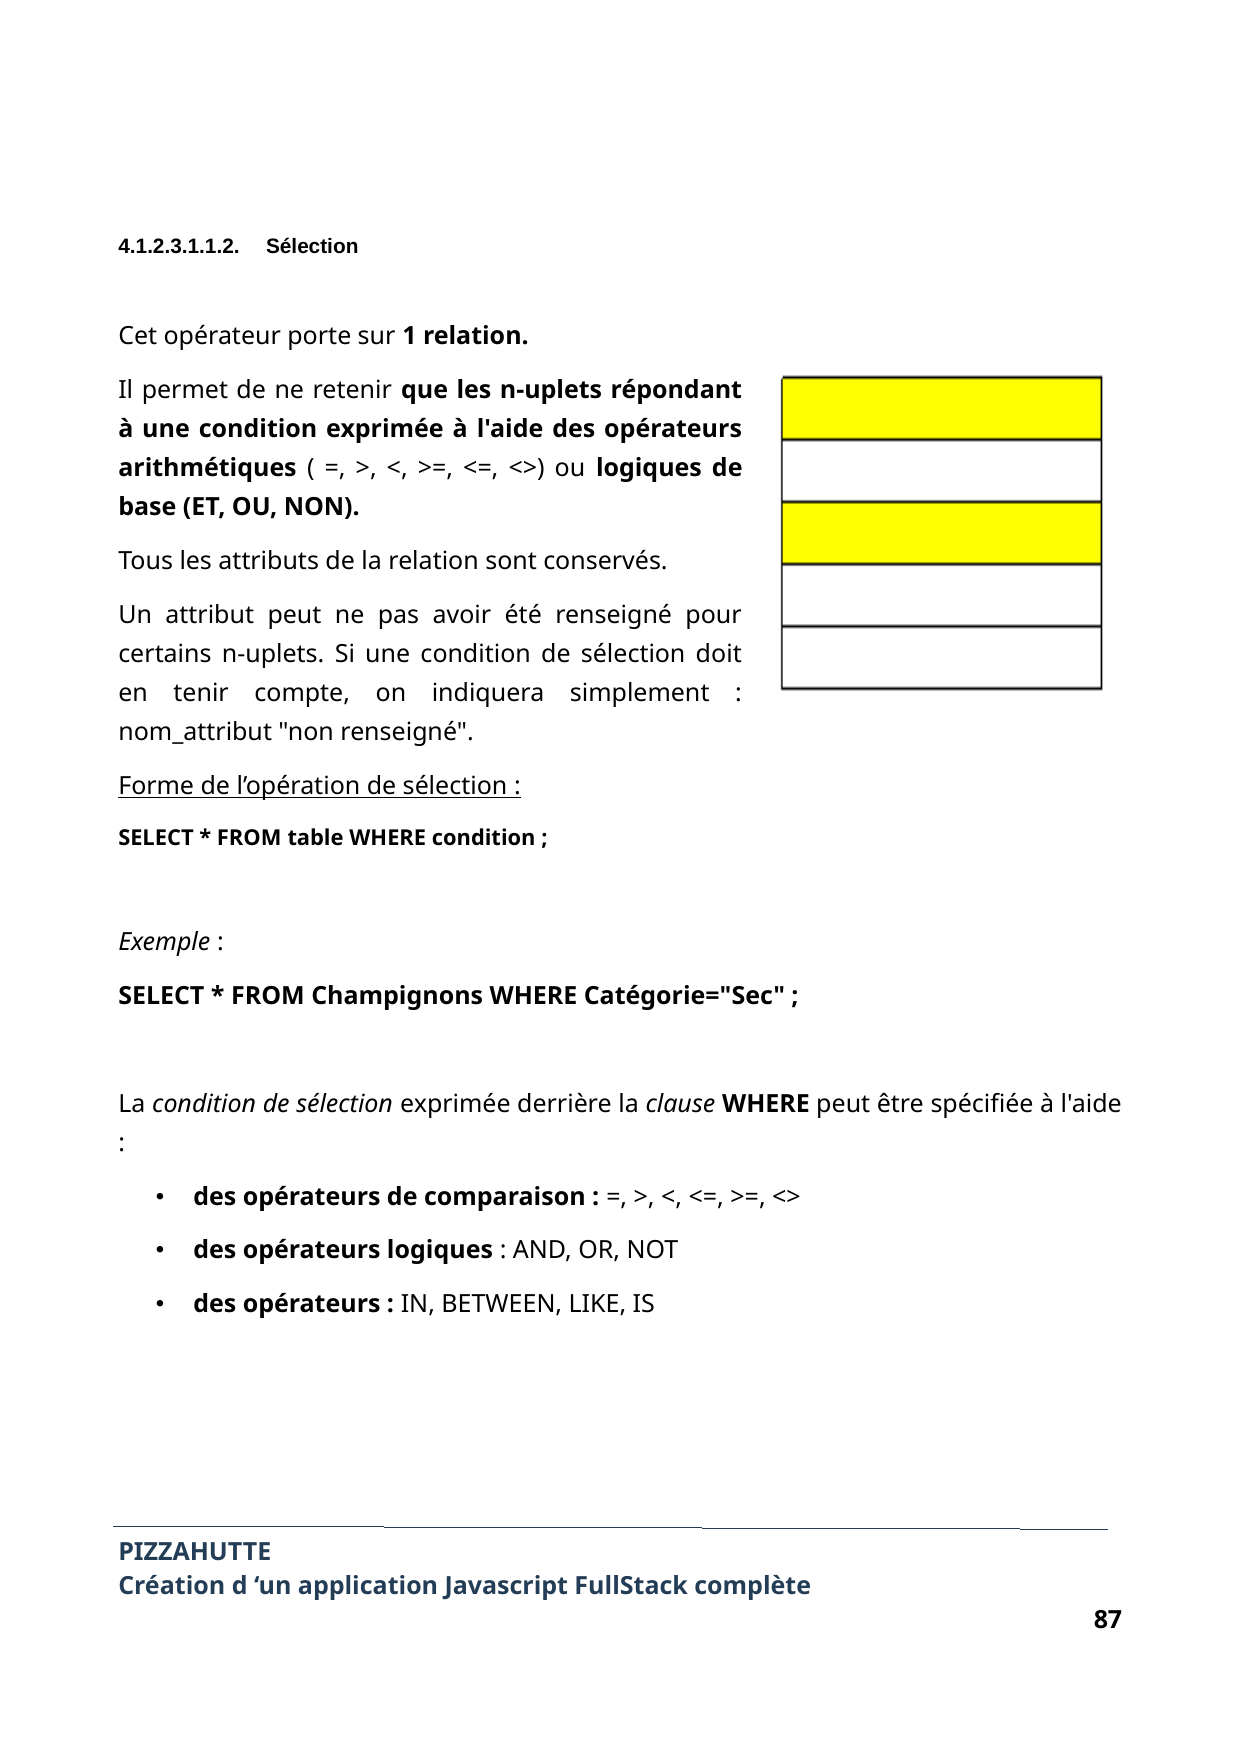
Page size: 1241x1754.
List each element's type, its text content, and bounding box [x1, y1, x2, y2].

text Forme de l’opération de sélection : [118, 768, 1122, 802]
text La condition de sélection exprimée derrière la clause WHERE peut être spécifiée à l'aide : [118, 1085, 1122, 1158]
list des opérateurs : IN, BETWEEN, LIKE, IS [156, 1286, 1122, 1320]
text Il permet de ne retenir que les n-uplets répondant à une condition exprimée à l'aide des opérateurs arithmétiques ( =, >, <, >=, <=, <>) ou logiques de base (ET, OU, NON). [118, 372, 772, 523]
subtitle Sélection [118, 234, 1122, 258]
text SELECT * FROM Champignons WHERE Catégorie="Sec" ; [118, 978, 1122, 1012]
text Exemple : [118, 924, 1122, 958]
text Tous les attributs de la relation sont conservés. [118, 543, 772, 577]
text Un attribut peut ne pas avoir été renseigné pour certains n-uplets. Si une condition de sélection doit en tenir compte, on indiquera simplement : nom_attribut "non renseigné". [118, 597, 1122, 748]
list des opérateurs de comparaison : =, >, <, <=, >=, <> [156, 1178, 1122, 1212]
text Cet opérateur porte sur 1 relation. [118, 318, 1122, 352]
text SELECT * FROM table WHERE condition ; [118, 822, 1122, 851]
picture [772, 351, 1137, 727]
list des opérateurs logiques : AND, OR, NOT [156, 1232, 1122, 1266]
